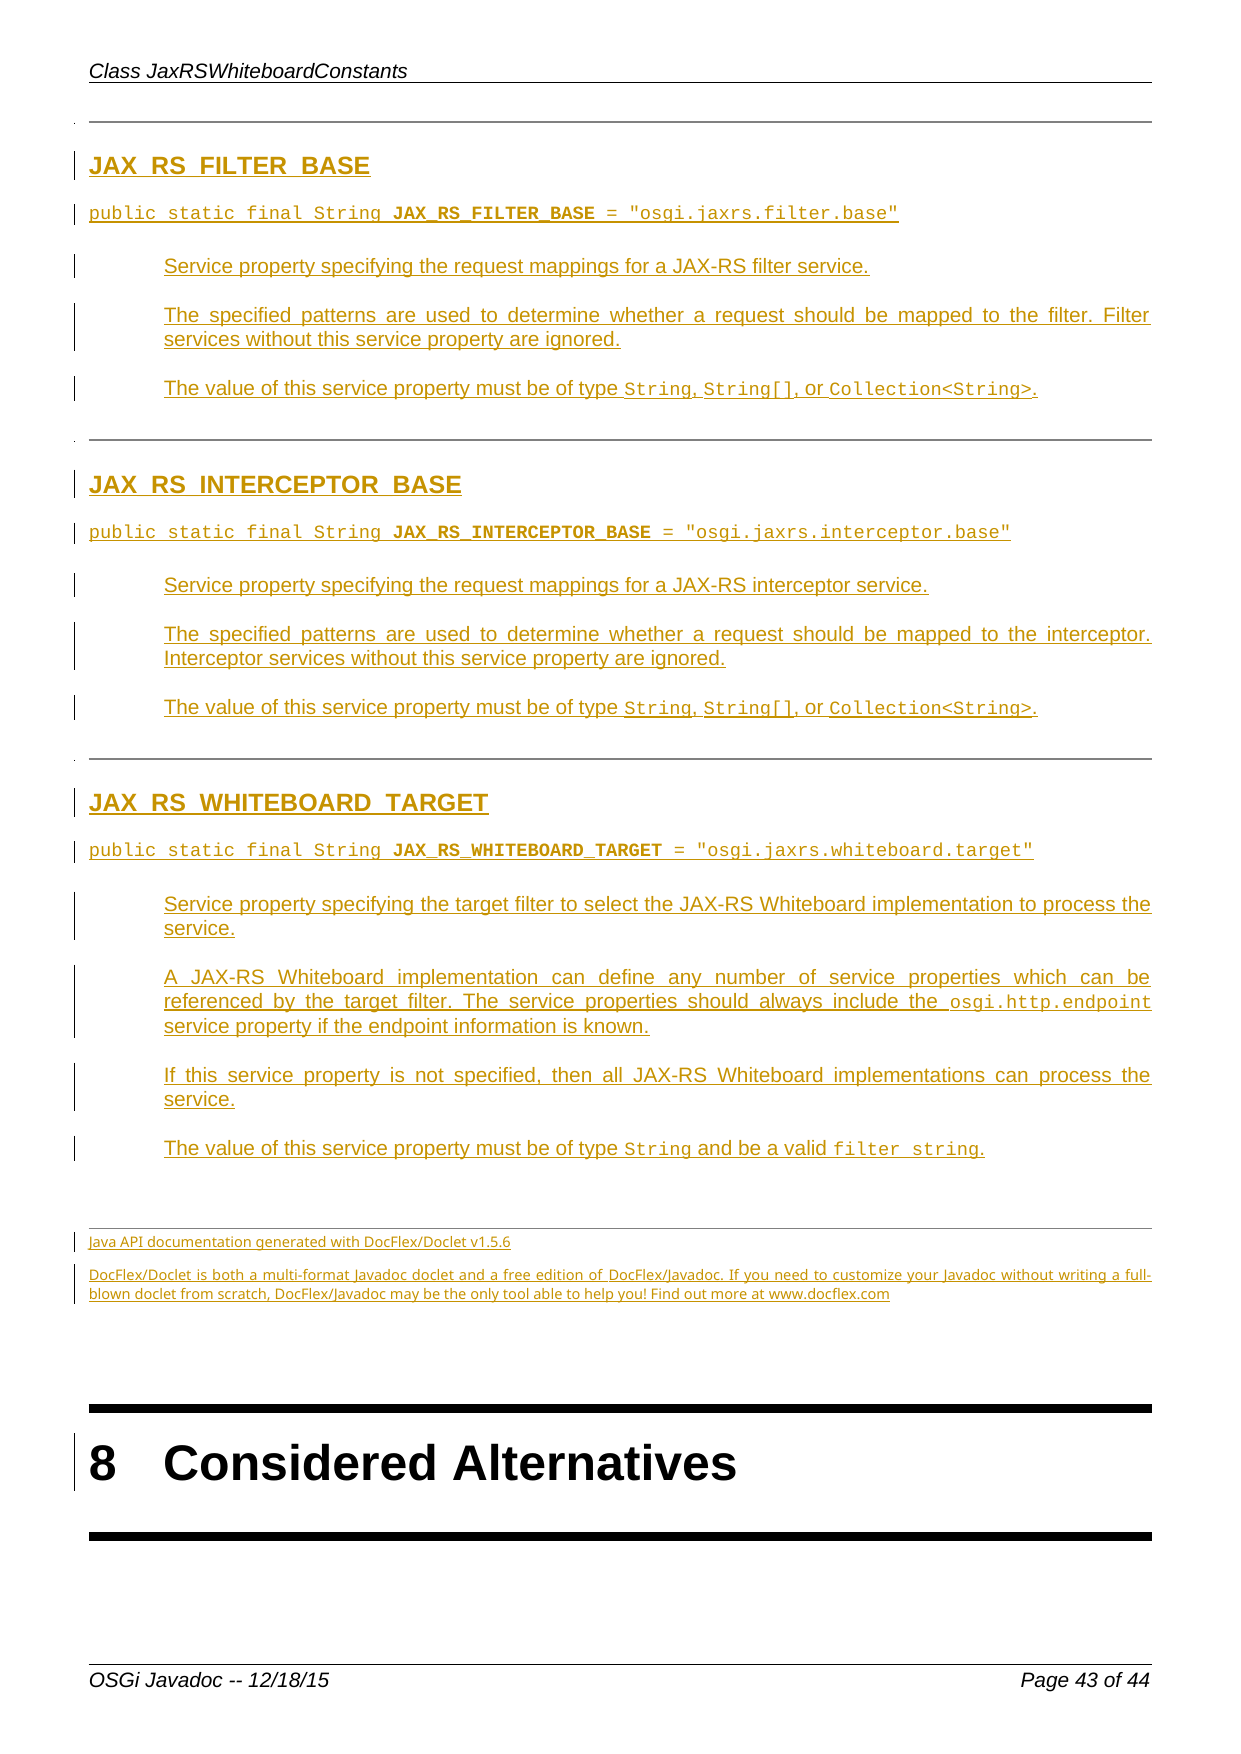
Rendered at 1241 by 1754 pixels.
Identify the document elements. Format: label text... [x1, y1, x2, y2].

subtitle JAX_RS_INTERCEPTOR_BASE [88, 470, 1152, 498]
text service. [163, 914, 1152, 939]
text service. [163, 1085, 1152, 1111]
text DocFlex/Doclet is both a multi-format Javadoc doclet and a free edition of DocFlex/Javadoc. If you need to customize your Javadoc without writing a full- [88, 1264, 1152, 1281]
text Java API documentation generated with DocFlex/Doclet v1.5.6 [88, 1229, 1152, 1252]
text Service property specifying the request mappings for a JAX-RS interceptor service. [163, 573, 1152, 597]
text The value of this service property must be of type String, String[], or Collection<String>. [163, 695, 1152, 720]
text service property if the endpoint information is known. [163, 1010, 1152, 1038]
text Service property specifying the request mappings for a JAX-RS filter service. [163, 254, 1152, 278]
text public static final String JAX_RS_WHITEBOARD_TARGET = "osgi.jaxrs.whiteboard.target" [88, 841, 1152, 862]
text blown doclet from scratch, DocFlex/Javadoc may be the only tool able to help you! Find out more at www.docflex.com [88, 1282, 1152, 1304]
text The specified patterns are used to determine whether a request should be mapped to the interceptor. [163, 622, 1152, 643]
text A JAX-RS Whiteboard implementation can define any number of service properties which can be referenced by the target filter. The service properties should always include the osgi.http.endpoint [163, 964, 1152, 1010]
text The value of this service property must be of type String, String[], or Collection<String>. [163, 376, 1152, 401]
text public static final String JAX_RS_INTERCEPTOR_BASE = "osgi.jaxrs.interceptor.base" [88, 523, 1152, 544]
text Service property specifying the target filter to select the JAX-RS Whiteboard implementation to process the [163, 892, 1152, 913]
subtitle JAX_RS_WHITEBOARD_TARGET [88, 788, 1152, 817]
subtitle JAX_RS_FILTER_BASE [88, 151, 1152, 180]
text The specified patterns are used to determine whether a request should be mapped to the filter. Filter services without this service property are ignored. [163, 303, 1152, 351]
text public static final String JAX_RS_FILTER_BASE = "osgi.jaxrs.filter.base" [88, 204, 1152, 225]
text If this service property is not specified, then all JAX-RS Whiteboard implementations can process the [163, 1063, 1152, 1084]
text The value of this service property must be of type String and be a valid filter string. [163, 1136, 1152, 1161]
text Interceptor services without this service property are ignored. [163, 644, 1152, 670]
subtitle Considered Alternatives [88, 1405, 1152, 1541]
